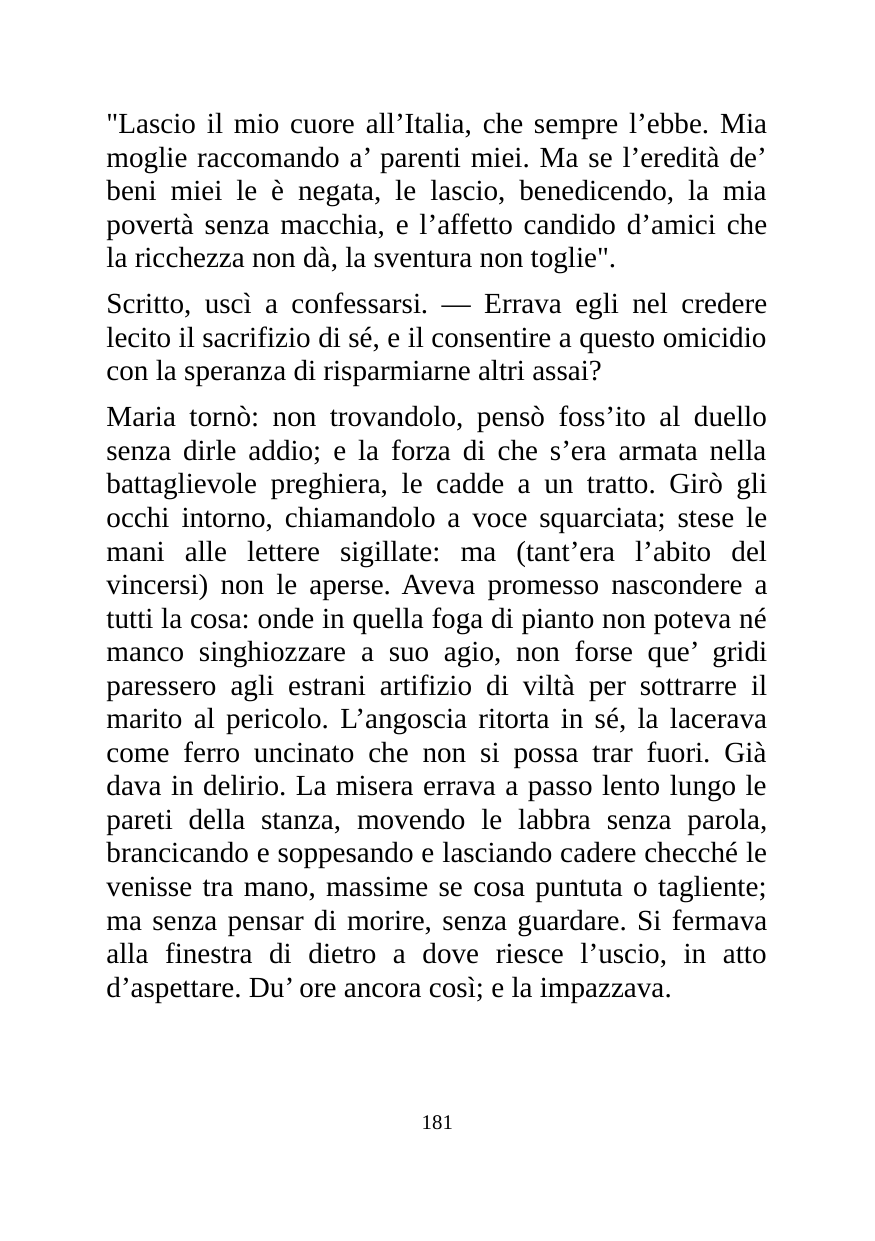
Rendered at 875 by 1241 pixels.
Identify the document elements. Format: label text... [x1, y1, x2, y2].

text Scritto, uscì a confessarsi. — Errava egli nel credere lecito il sacrifizio di sé, e il consentire a questo omicidio con la speranza di risparmiarne altri assai? [106, 286, 768, 387]
text "Lascio il mio cuore all’Italia, che sempre l’ebbe. Mia moglie raccomando a’ parenti miei. Ma se l’eredità de’ beni miei le è negata, le lascio, benedicendo, la mia povertà senza macchia, e l’affetto candido d’amici che la ricchezza non dà, la sventura non toglie". [106, 106, 768, 274]
text Maria tornò: non trovandolo, pensò foss’ito al duello senza dirle addio; e la forza di che s’era armata nella battaglievole preghiera, le cadde a un tratto. Girò gli occhi intorno, chiamandolo a voce squarciata; stese le mani alle lettere sigillate: ma (tant’era l’abito del vincersi) non le aperse. Aveva promesso nascondere a tutti la cosa: onde in quella foga di pianto non poteva né manco singhiozzare a suo agio, non forse que’ gridi paressero agli estrani artifizio di viltà per sottrarre il marito al pericolo. L’angoscia ritorta in sé, la lacerava come ferro uncinato che non si possa trar fuori. Già dava in delirio. La misera errava a passo lento lungo le pareti della stanza, movendo le labbra senza parola, brancicando e soppesando e lasciando cadere checché le venisse tra mano, massime se cosa puntuta o tagliente; ma senza pensar di morire, senza guardare. Si fermava alla finestra di dietro a dove riesce l’uscio, in atto d’aspettare. Du’ ore ancora così; e la impazzava. [106, 399, 768, 1003]
